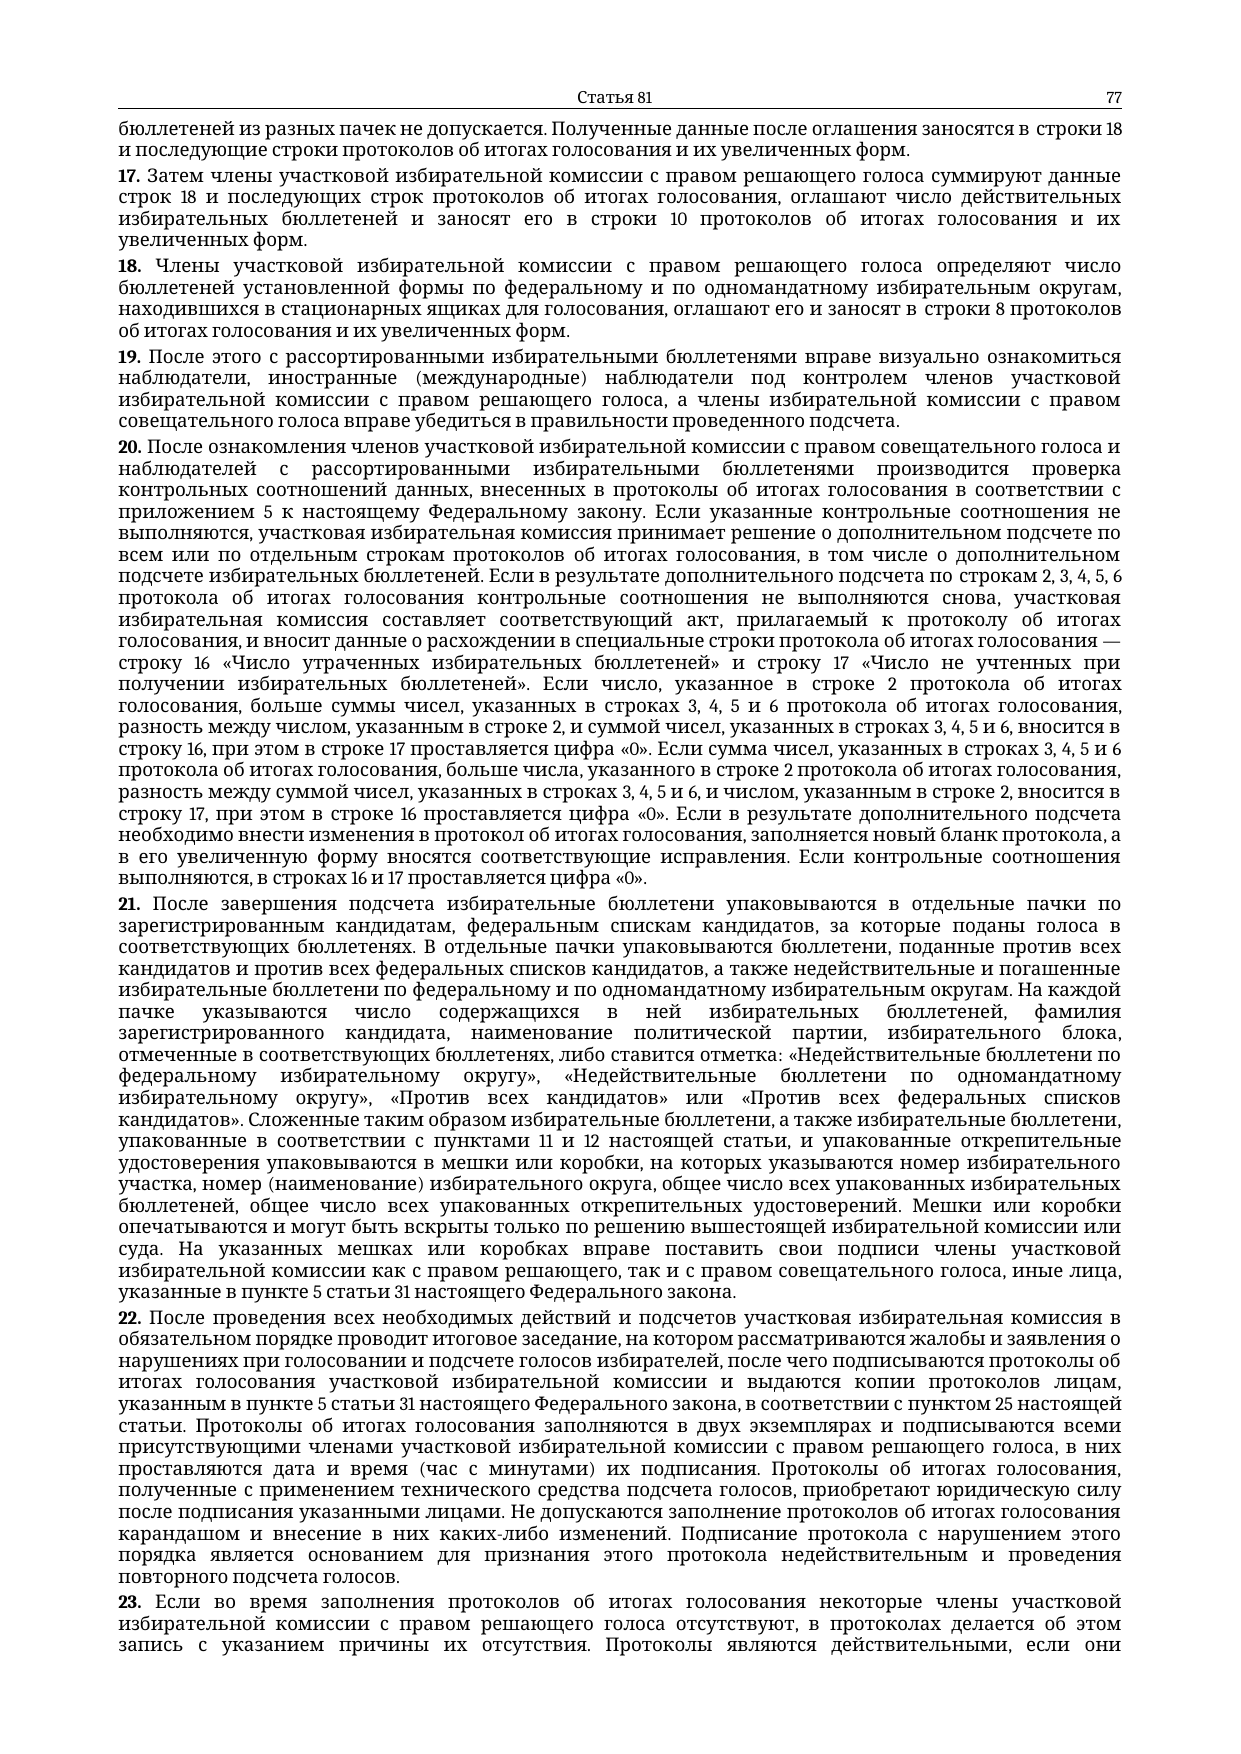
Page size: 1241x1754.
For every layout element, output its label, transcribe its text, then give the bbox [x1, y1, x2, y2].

text 23. Если во время заполнения протоколов об итогах голосования некоторые члены участковой избирательной комиссии с правом решающего голоса отсутствуют, в протоколах делается об этом запись с указанием причины их отсутствия. Протоколы являются действительными, если они [118, 1592, 1122, 1657]
text бюллетеней из разных пачек не допускается. Полученные данные после оглашения заносятся в строки 18 и последующие строки протоколов об итогах голосования и их увеличенных форм. [118, 118, 1122, 161]
text 18. Члены участковой избирательной комиссии с правом решающего голоса определяют число бюллетеней установленной формы по федеральному и по одномандатному избирательным округам, находившихся в стационарных ящиках для голосования, оглашают его и заносят в строки 8 протоколов об итогах голосования и их увеличенных форм. [118, 256, 1122, 342]
text 21. После завершения подсчета избирательные бюллетени упаковываются в отдельные пачки по зарегистрированным кандидатам, федеральным спискам кандидатов, за которые поданы голоса в соответствующих бюллетенях. В отдельные пачки упаковываются бюллетени, поданные против всех кандидатов и против всех федеральных списков кандидатов, а также недействительные и погашенные избирательные бюллетени по федеральному и по одномандатному избирательным округам. На каждой пачке указываются число содержащихся в ней избирательных бюллетеней, фамилия зарегистрированного кандидата, наименование политической партии, избирательного блока, отмеченные в соответствующих бюллетенях, либо ставится отметка: «Недействительные бюллетени по федеральному избирательному округу», «Недействительные бюллетени по одномандатному избирательному округу», «Против всех кандидатов» или «Против всех федеральных списков кандидатов». Сложенные таким образом избирательные бюллетени, а также избирательные бюллетени, упакованные в соответствии с пунктами 11 и 12 настоящей статьи, и упакованные открепительные удостоверения упаковываются в мешки или коробки, на которых указываются номер избирательного участка, номер (наименование) избирательного округа, общее число всех упакованных избирательных бюллетеней, общее число всех упакованных открепительных удостоверений. Мешки или коробки опечатываются и могут быть вскрыты только по решению вышестоящей избирательной комиссии или суда. На указанных мешках или коробках вправе поставить свои подписи члены участковой избирательной комиссии как с правом решающего, так и с правом совещательного голоса, иные лица, указанные в пункте 5 статьи 31 настоящего Федерального закона. [118, 893, 1122, 1303]
text 22. После проведения всех необходимых действий и подсчетов участковая избирательная комиссия в обязательном порядке проводит итоговое заседание, на котором рассматриваются жалобы и заявления о нарушениях при голосовании и подсчете голосов избирателей, после чего подписываются протоколы об итогах голосования участковой избирательной комиссии и выдаются копии протоколов лицам, указанным в пункте 5 статьи 31 настоящего Федерального закона, в соответствии с пунктом 25 настоящей статьи. Протоколы об итогах голосования заполняются в двух экземплярах и подписываются всеми присутствующими членами участковой избирательной комиссии с правом решающего голоса, в них проставляются дата и время (час с минутами) их подписания. Протоколы об итогах голосования, полученные с применением технического средства подсчета голосов, приобретают юридическую силу после подписания указанными лицами. Не допускаются заполнение протоколов об итогах голосования карандашом и внесение в них каких-либо изменений. Подписание протокола с нарушением этого порядка является основанием для признания этого протокола недействительным и проведения повторного подсчета голосов. [118, 1307, 1122, 1588]
text 20. После ознакомления членов участковой избирательной комиссии с правом совещательного голоса и наблюдателей с рассортированными избирательными бюллетенями производится проверка контрольных соотношений данных, внесенных в протоколы об итогах голосования в соответствии с приложением 5 к настоящему Федеральному закону. Если указанные контрольные соотношения не выполняются, участковая избирательная комиссия принимает решение о дополнительном подсчете по всем или по отдельным строкам протоколов об итогах голосования, в том числе о дополнительном подсчете избирательных бюллетеней. Если в результате дополнительного подсчета по строкам 2, 3, 4, 5, 6 протокола об итогах голосования контрольные соотношения не выполняются снова, участковая избирательная комиссия составляет соответствующий акт, прилагаемый к протоколу об итогах голосования, и вносит данные о расхождении в специальные строки протокола об итогах голосования — строку 16 «Число утраченных избирательных бюллетеней» и строку 17 «Число не учтенных при получении избирательных бюллетеней». Если число, указанное в строке 2 протокола об итогах голосования, больше суммы чисел, указанных в строках 3, 4, 5 и 6 протокола об итогах голосования, разность между числом, указанным в строке 2, и суммой чисел, указанных в строках 3, 4, 5 и 6, вносится в строку 16, при этом в строке 17 проставляется цифра «0». Если сумма чисел, указанных в строках 3, 4, 5 и 6 протокола об итогах голосования, больше числа, указанного в строке 2 протокола об итогах голосования, разность между суммой чисел, указанных в строках 3, 4, 5 и 6, и числом, указанным в строке 2, вносится в строку 17, при этом в строке 16 проставляется цифра «0». Если в результате дополнительного подсчета необходимо внести изменения в протокол об итогах голосования, заполняется новый бланк протокола, а в его увеличенную форму вносятся соответствующие исправления. Если контрольные соотношения выполняются, в строках 16 и 17 проставляется цифра «0». [118, 437, 1122, 889]
text 19. После этого с рассортированными избирательными бюллетенями вправе визуально ознакомиться наблюдатели, иностранные (международные) наблюдатели под контролем членов участковой избирательной комиссии с правом решающего голоса, а члены избирательной комиссии с правом совещательного голоса вправе убедиться в правильности проведенного подсчета. [118, 346, 1122, 432]
text 17. Затем члены участковой избирательной комиссии с правом решающего голоса суммируют данные строк 18 и последующих строк протоколов об итогах голосования, оглашают число действительных избирательных бюллетеней и заносят его в строки 10 протоколов об итогах голосования и их увеличенных форм. [118, 165, 1122, 252]
